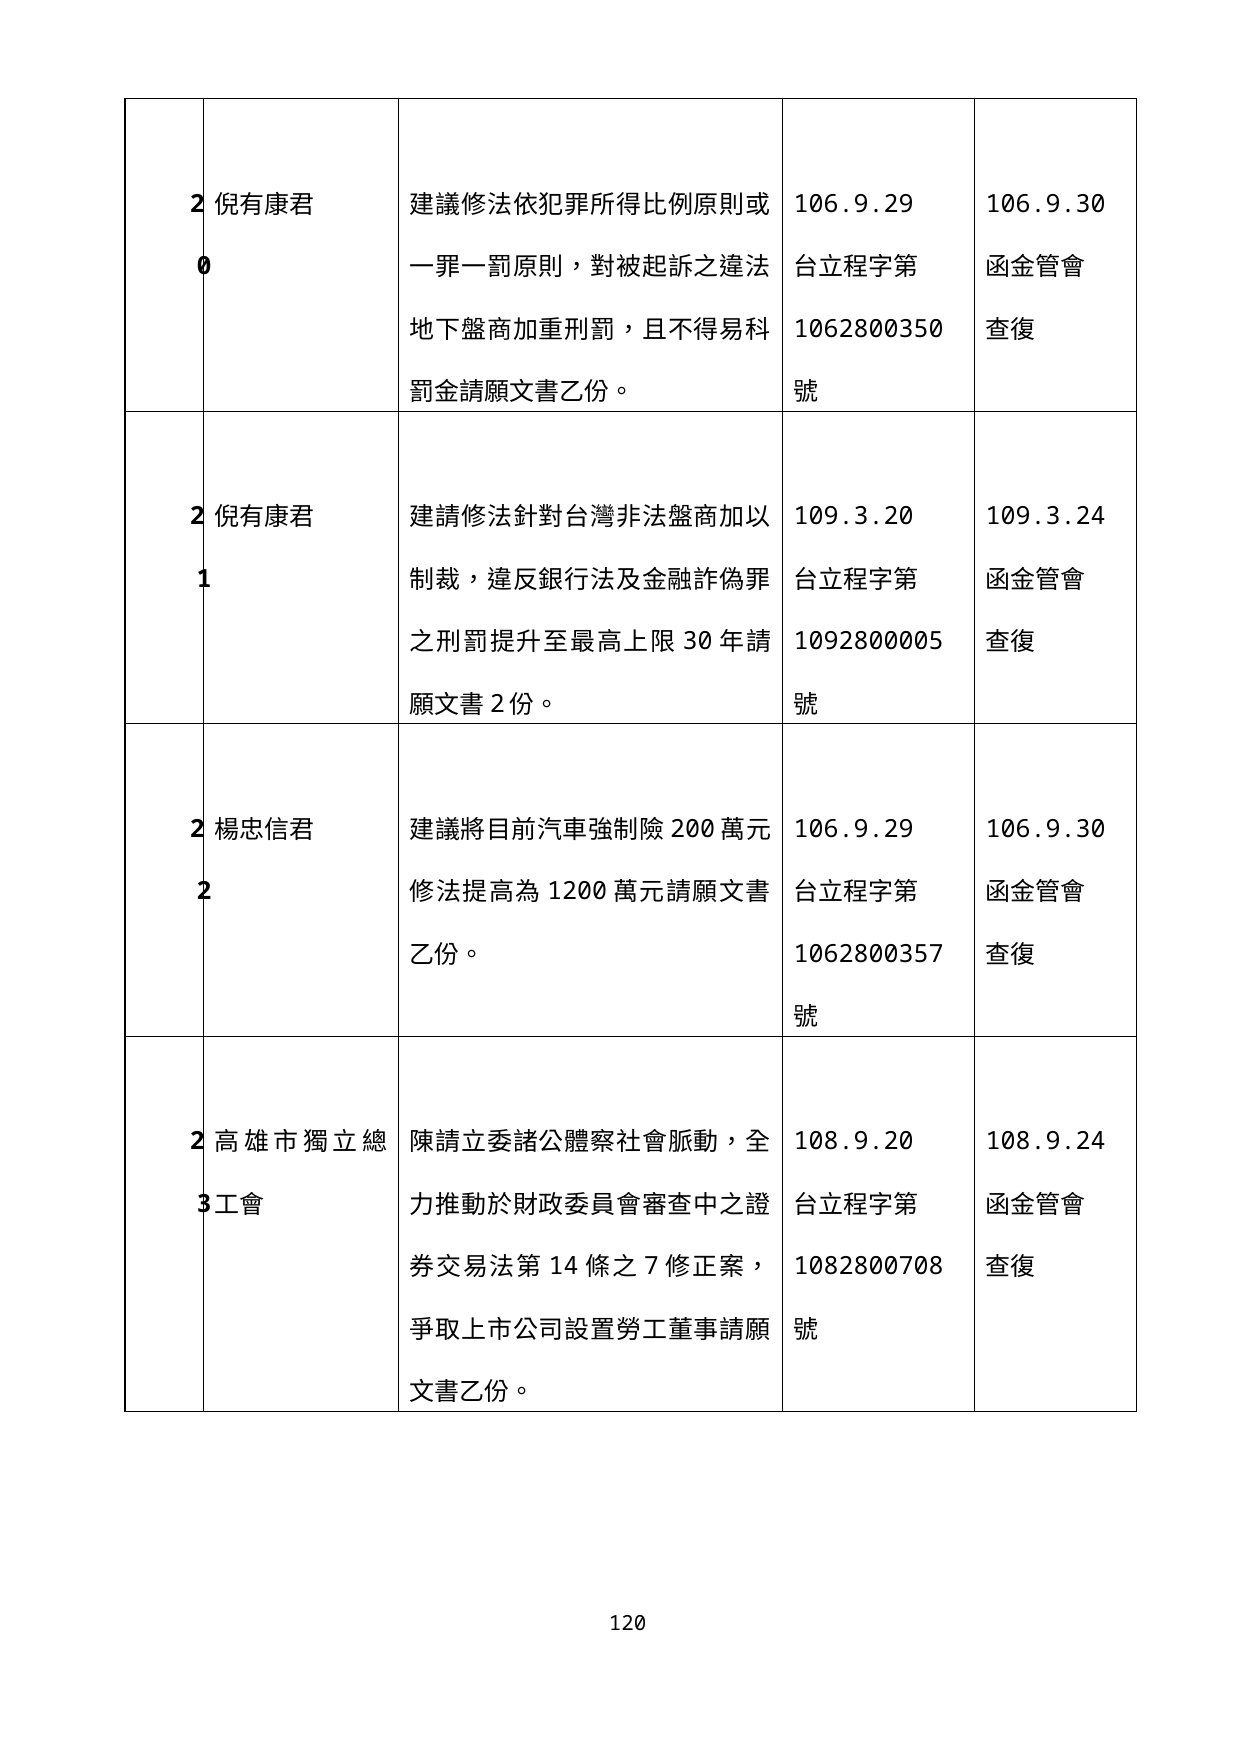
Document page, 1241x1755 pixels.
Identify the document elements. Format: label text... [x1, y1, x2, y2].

table_cell [126, 724, 203, 1036]
table_cell 建議修法依犯罪所得比例原則或一罪一罰原則，對被起訴之違法地下盤商加重刑罰，且不得易科罰金請願文書乙份。 [399, 99, 782, 411]
table_cell 106.9.29 台立程字第 1062800350號 [783, 99, 974, 411]
table_cell 陳請立委諸公體察社會脈動，全力推動於財政委員會審查中之證券交易法第14條之7修正案，爭取上市公司設置勞工董事請願文書乙份。 [399, 1037, 782, 1411]
table_cell [126, 1037, 203, 1411]
table_cell 109.3.20 台立程字第 1092800005號 [783, 412, 974, 723]
table_cell 109.3.24 函金管會 查復 [975, 412, 1136, 723]
table_cell 106.9.29 台立程字第 1062800357號 [783, 724, 974, 1036]
table_cell 倪有康君 [204, 99, 398, 411]
table_cell 高雄市獨立總工會 [204, 1037, 398, 1411]
table_cell [126, 99, 203, 411]
table_cell 106.9.30 函金管會 查復 [975, 99, 1136, 411]
table_cell [126, 412, 203, 723]
table_cell 楊忠信君 [204, 724, 398, 1036]
table_cell 建議將目前汽車強制險200萬元修法提高為1200萬元請願文書乙份。 [399, 724, 782, 1036]
table_cell 108.9.24 函金管會 查復 [975, 1037, 1136, 1411]
table_cell 108.9.20 台立程字第 1082800708號 [783, 1037, 974, 1411]
table_cell 建請修法針對台灣非法盤商加以制裁，違反銀行法及金融詐偽罪之刑罰提升至最高上限30年請願文書2份。 [399, 412, 782, 723]
table_cell 倪有康君 [204, 412, 398, 723]
table_cell 106.9.30 函金管會 查復 [975, 724, 1136, 1036]
